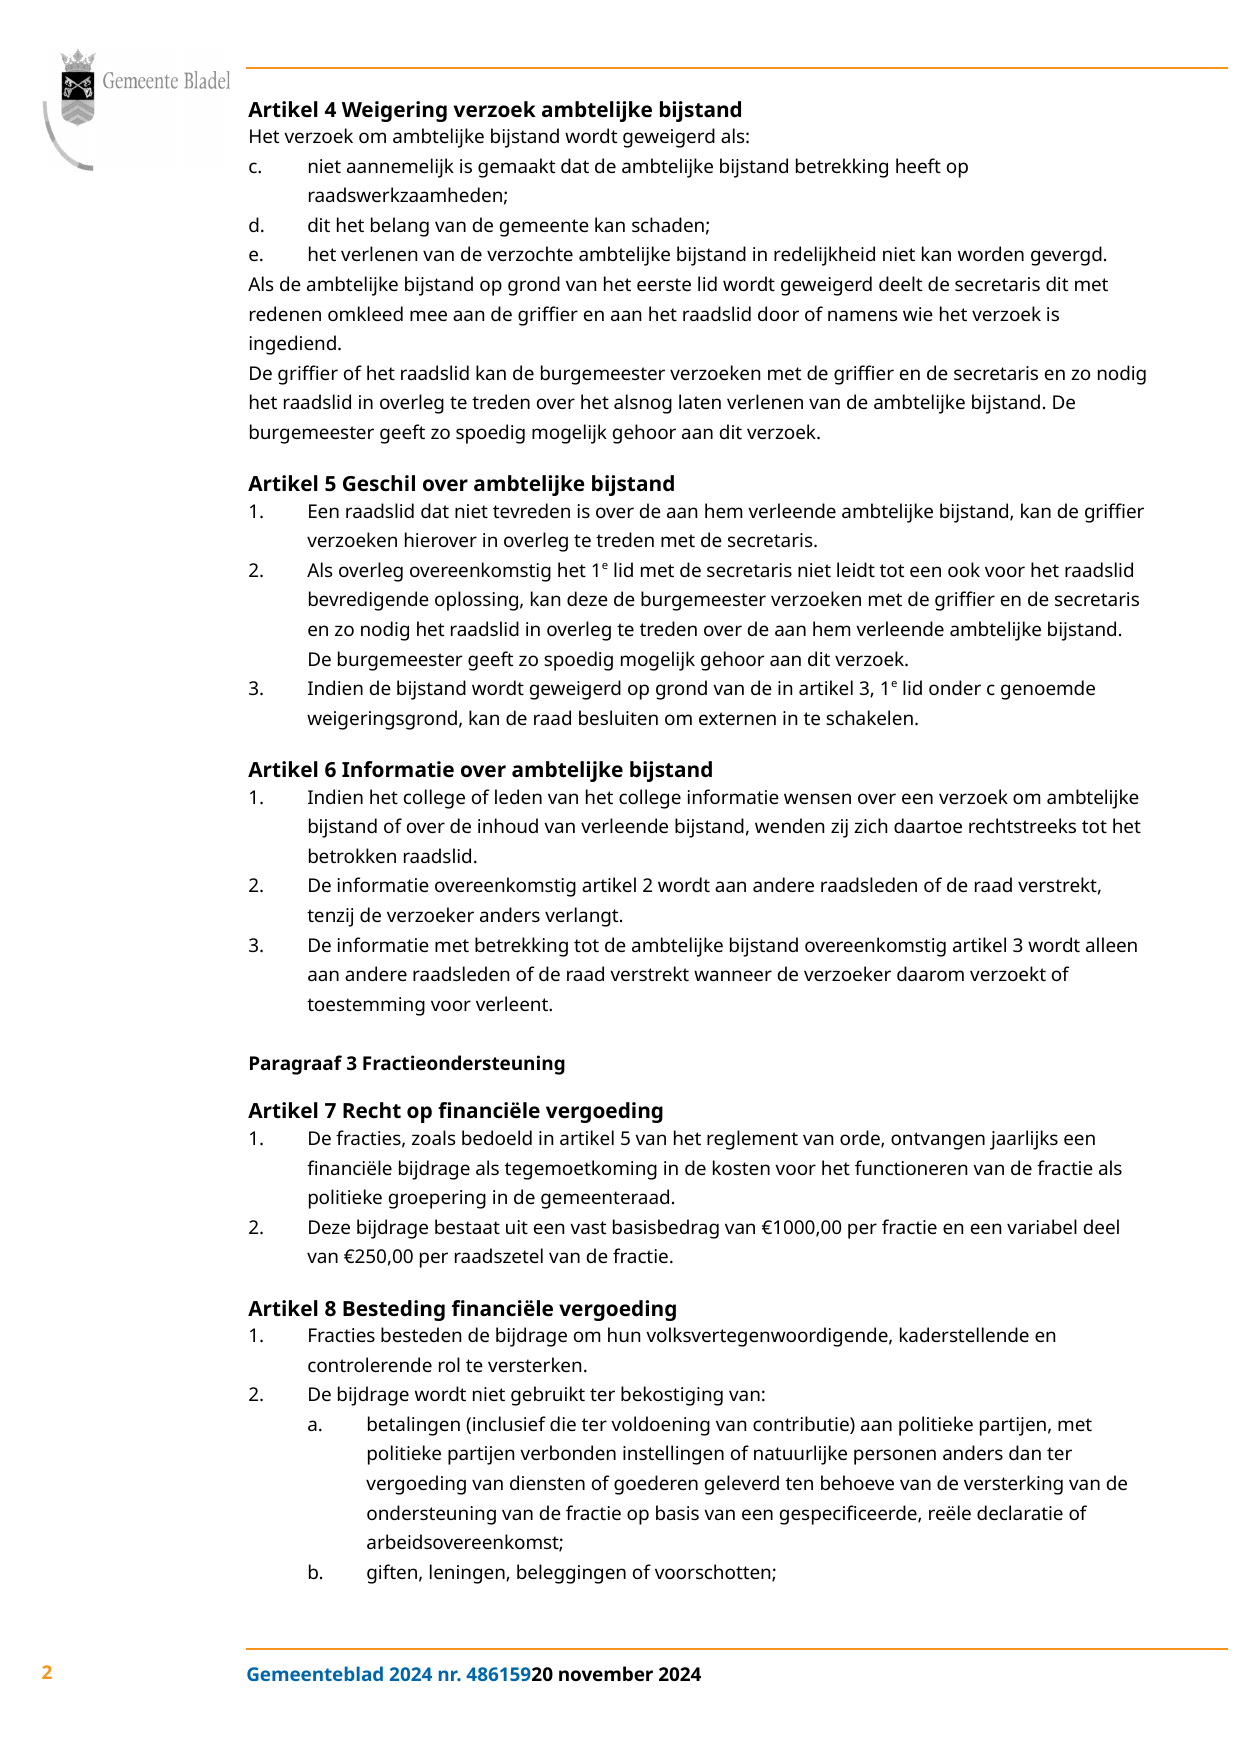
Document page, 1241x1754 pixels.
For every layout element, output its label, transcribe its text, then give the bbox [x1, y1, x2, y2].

text Artikel 8 Besteding financiële vergoeding [248, 1294, 1152, 1322]
list De informatie met betrekking tot de ambtelijke bijstand overeenkomstig artikel 3 wordt alleen aan andere raadsleden of de raad verstrekt wanneer de verzoeker daarom verzoekt of toestemming voor verleent. [248, 932, 1152, 1017]
list De bijdrage wordt niet gebruikt ter bekostiging van: [248, 1381, 1152, 1407]
list het verlenen van de verzochte ambtelijke bijstand in redelijkheid niet kan worden gevergd. [248, 242, 1152, 267]
list Deze bijdrage bestaat uit een vast basisbedrag van €1000,00 per fractie en een variabel deel van €250,00 per raadszetel van de fractie. [248, 1214, 1152, 1269]
text Artikel 7 Recht op financiële vergoeding [248, 1097, 1152, 1125]
list dit het belang van de gemeente kan schaden; [248, 212, 1152, 238]
list Indien het college of leden van het college informatie wensen over een verzoek om ambtelijke bijstand of over de inhoud van verleende bijstand, wenden zij zich daartoe rechtstreeks tot het betrokken raadslid. [248, 784, 1152, 869]
text Artikel 4 Weigering verzoek ambtelijke bijstand [248, 95, 1152, 123]
text Paragraaf 3 Fractieondersteuning [248, 1050, 1152, 1076]
text Het verzoek om ambtelijke bijstand wordt geweigerd als: [248, 123, 1152, 149]
list Fracties besteden de bijdrage om hun volksvertegenwoordigende, kaderstellende en controlerende rol te versterken. [248, 1322, 1152, 1378]
list betalingen (inclusief die ter voldoening van contributie) aan politieke partijen, met politieke partijen verbonden instellingen of natuurlijke personen anders dan ter vergoeding van diensten of goederen geleverd ten behoeve van de versterking van de ondersteuning van de fractie op basis van een gespecificeerde, reële declaratie of arbeidsovereenkomst; [307, 1411, 1152, 1555]
list giften, leningen, beleggingen of voorschotten; [307, 1559, 1152, 1585]
picture [41, 47, 231, 172]
text Artikel 6 Informatie over ambtelijke bijstand [248, 755, 1152, 784]
list Als overleg overeenkomstig het 1e lid met de secretaris niet leidt tot een ook voor het raadslid bevredigende oplossing, kan deze de burgemeester verzoeken met de griffier en de secretaris en zo nodig het raadslid in overleg te treden over de aan hem verleende ambtelijke bijstand. De burgemeester geeft zo spoedig mogelijk gehoor aan dit verzoek. [248, 557, 1152, 672]
list De fracties, zoals bedoeld in artikel 5 van het reglement van orde, ontvangen jaarlijks een financiële bijdrage als tegemoetkoming in de kosten voor het functioneren van de fractie als politieke groepering in de gemeenteraad. [248, 1125, 1152, 1210]
text Als de ambtelijke bijstand op grond van het eerste lid wordt geweigerd deelt de secretaris dit met redenen omkleed mee aan de griffier en aan het raadslid door of namens wie het verzoek is ingediend. [248, 271, 1152, 356]
list niet aannemelijk is gemaakt dat de ambtelijke bijstand betrekking heeft op raadswerkzaamheden; [248, 153, 1152, 208]
text De griffier of het raadslid kan de burgemeester verzoeken met de griffier en de secretaris en zo nodig het raadslid in overleg te treden over het alsnog laten verlenen van de ambtelijke bijstand. De burgemeester geeft zo spoedig mogelijk gehoor aan dit verzoek. [248, 360, 1152, 445]
list Indien de bijstand wordt geweigerd op grond van de in artikel 3, 1e lid onder c genoemde weigeringsgrond, kan de raad besluiten om externen in te schakelen. [248, 675, 1152, 731]
text Artikel 5 Geschil over ambtelijke bijstand [248, 469, 1152, 498]
list Een raadslid dat niet tevreden is over de aan hem verleende ambtelijke bijstand, kan de griffier verzoeken hierover in overleg te treden met de secretaris. [248, 498, 1152, 553]
list De informatie overeenkomstig artikel 2 wordt aan andere raadsleden of de raad verstrekt, tenzij de verzoeker anders verlangt. [248, 873, 1152, 928]
